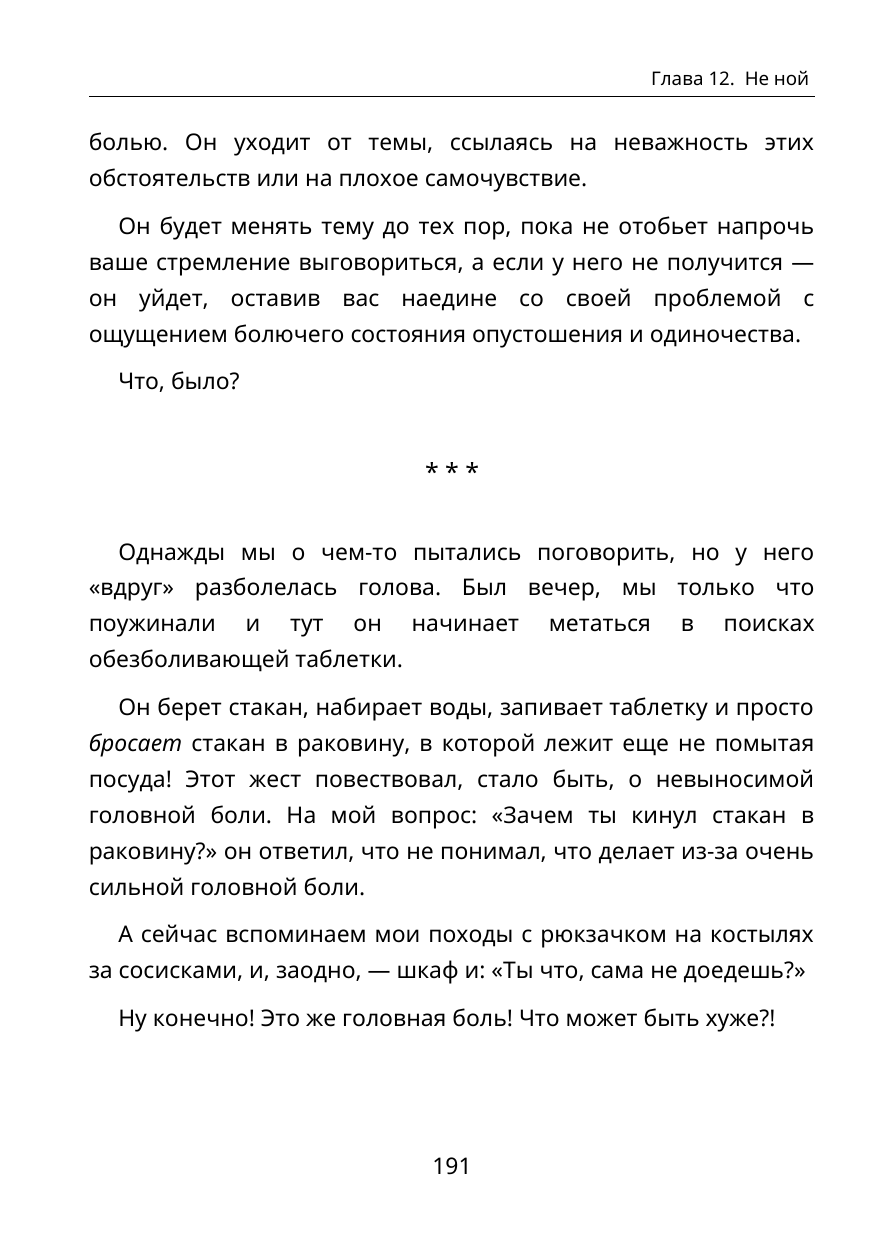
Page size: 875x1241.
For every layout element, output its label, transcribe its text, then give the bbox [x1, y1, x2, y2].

text Ну конечно! Это же головная боль! Что может быть хуже?! [88, 1002, 815, 1033]
text Он будет менять тему до тех пор, пока не отобьет напрочь ваше стремление выговориться, а если у него не получится — он уйдет, оставив вас наедине со своей проблемой с ощущением болючего состояния опустошения и одиночества. [88, 210, 815, 349]
text Однажды мы о чем-то пытались поговорить, но у него «вдруг» разболелась голова. Был вечер, мы только что поужинали и тут он начинает метаться в поисках обезболивающей таблетки. [88, 535, 815, 674]
subtitle * * * [88, 454, 815, 489]
text болью. Он уходит от темы, ссылаясь на неважность этих обстоятельств или на плохое самочувствие. [88, 126, 815, 193]
text Он берет стакан, набирает воды, запивает таблетку и просто бросает стакан в раковину, в которой лежит еще не помытая посуда! Этот жест повествовал, стало быть, о невыносимой головной боли. На мой вопрос: «Зачем ты кинул стакан в раковину?» он ответил, что не понимал, что делает из-за очень сильной головной боли. [88, 691, 815, 902]
text А сейчас вспоминаем мои походы с рюкзачком на костылях за сосисками, и, заодно, — шкаф и: «Ты что, сама не доедешь?» [88, 918, 815, 986]
text Что, было? [88, 365, 815, 396]
